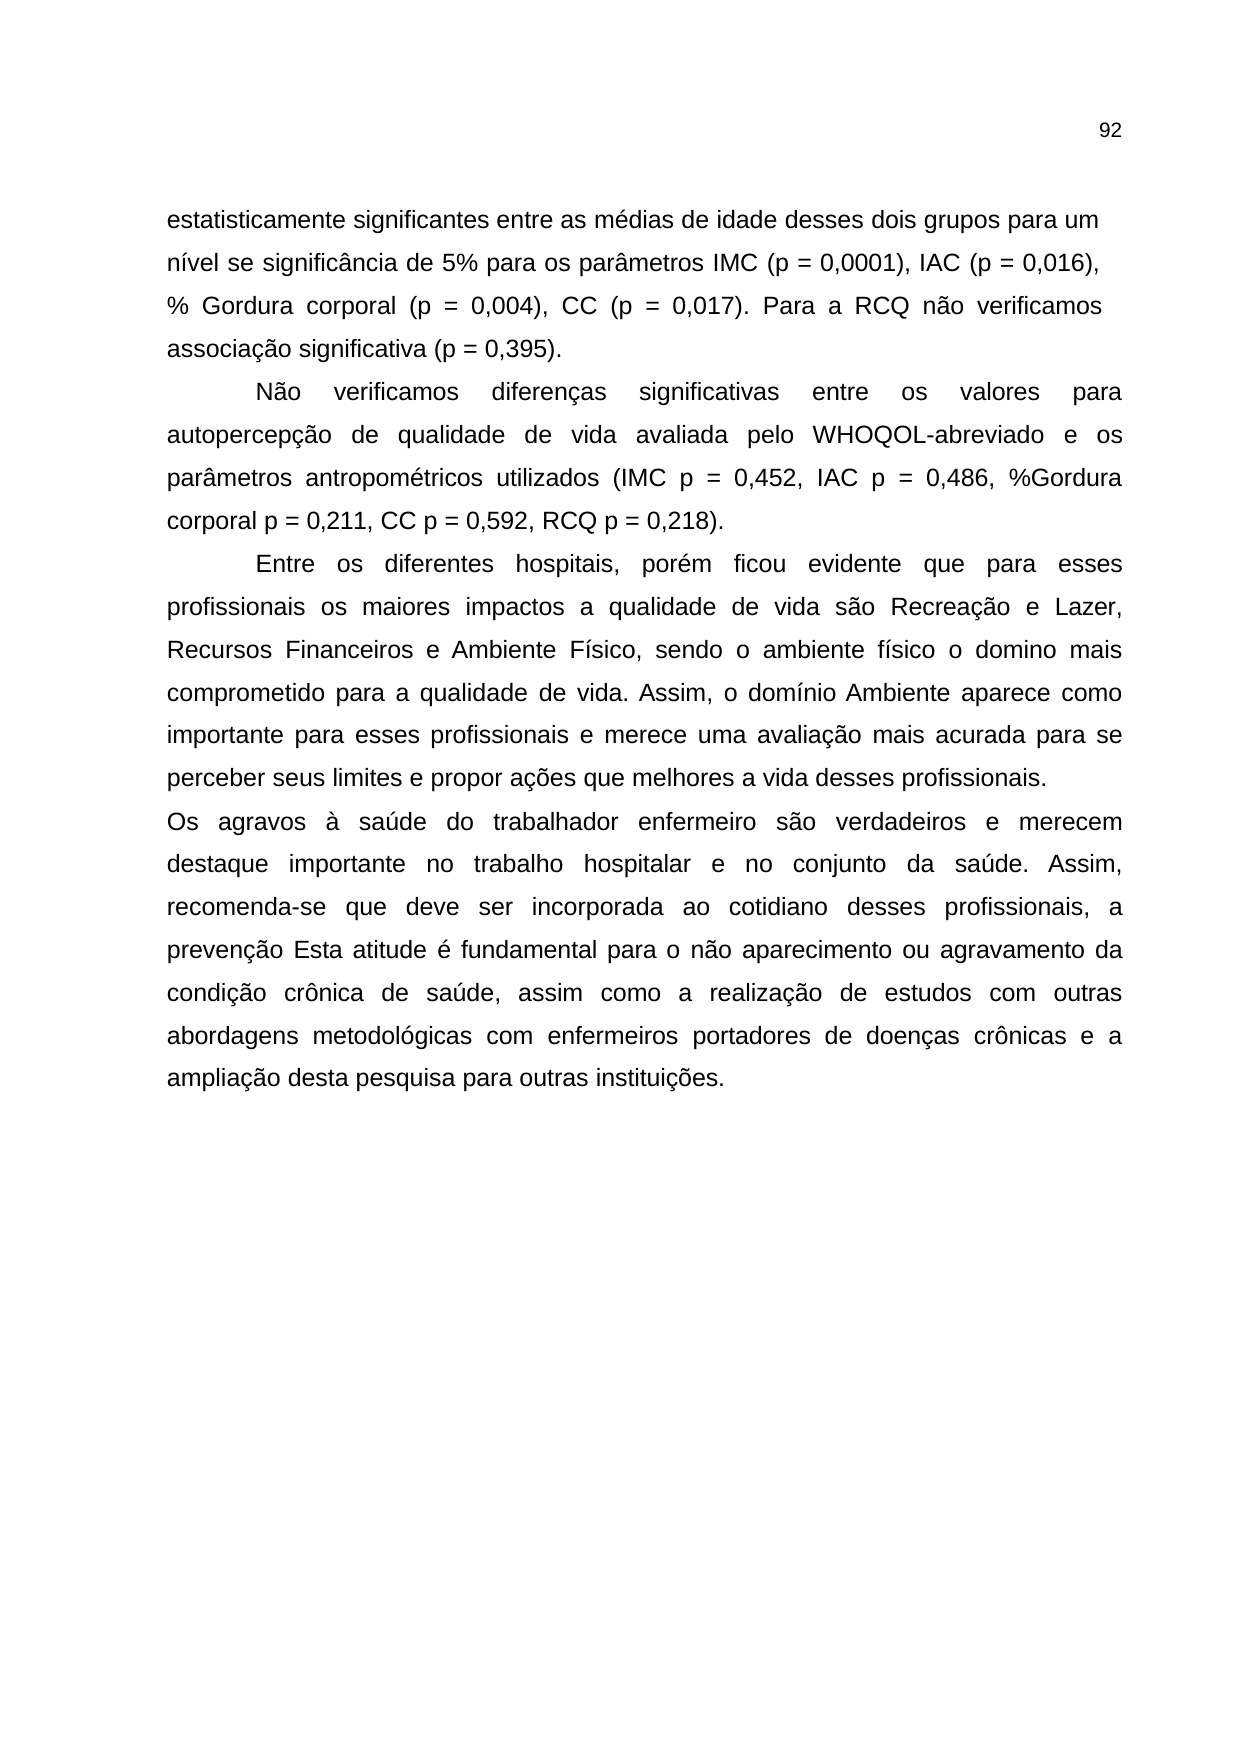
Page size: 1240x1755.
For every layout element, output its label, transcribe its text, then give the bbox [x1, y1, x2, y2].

text estatisticamente significantes entre as médias de idade desses dois grupos para um nível se significância de 5% para os parâmetros IMC (p = 0,0001), IAC (p = 0,016), [167, 205, 1123, 276]
text Não verificamos diferenças significativas entre os valores para autopercepção de qualidade de vida avaliada pelo WHOQOL-abreviado e os parâmetros antropométricos utilizados (IMC p = 0,452, IAC p = 0,486, %Gordura corporal p = 0,211, CC p = 0,592, RCQ p = 0,218). [167, 377, 1123, 534]
text Os agravos à saúde do trabalhador enfermeiro são verdadeiros e merecem destaque importante no trabalho hospitalar e no conjunto da saúde. Assim, recomenda-se que deve ser incorporada ao cotidiano desses profissionais, a prevenção Esta atitude é fundamental para o não aparecimento ou agravamento da condição crônica de saúde, assim como a realização de estudos com outras abordagens metodológicas com enfermeiros portadores de doenças crônicas e a ampliação desta pesquisa para outras instituições. [167, 807, 1123, 1092]
text Entre os diferentes hospitais, porém ficou evidente que para esses profissionais os maiores impactos a qualidade de vida são Recreação e Lazer, Recursos Financeiros e Ambiente Físico, sendo o ambiente físico o domino mais comprometido para a qualidade de vida. Assim, o domínio Ambiente aparece como importante para esses profissionais e merece uma avaliação mais acurada para se perceber seus limites e propor ações que melhores a vida desses profissionais. [167, 549, 1123, 792]
text % Gordura corporal (p = 0,004), CC (p = 0,017). Para a RCQ não verificamos associação significativa (p = 0,395). [167, 291, 1123, 363]
